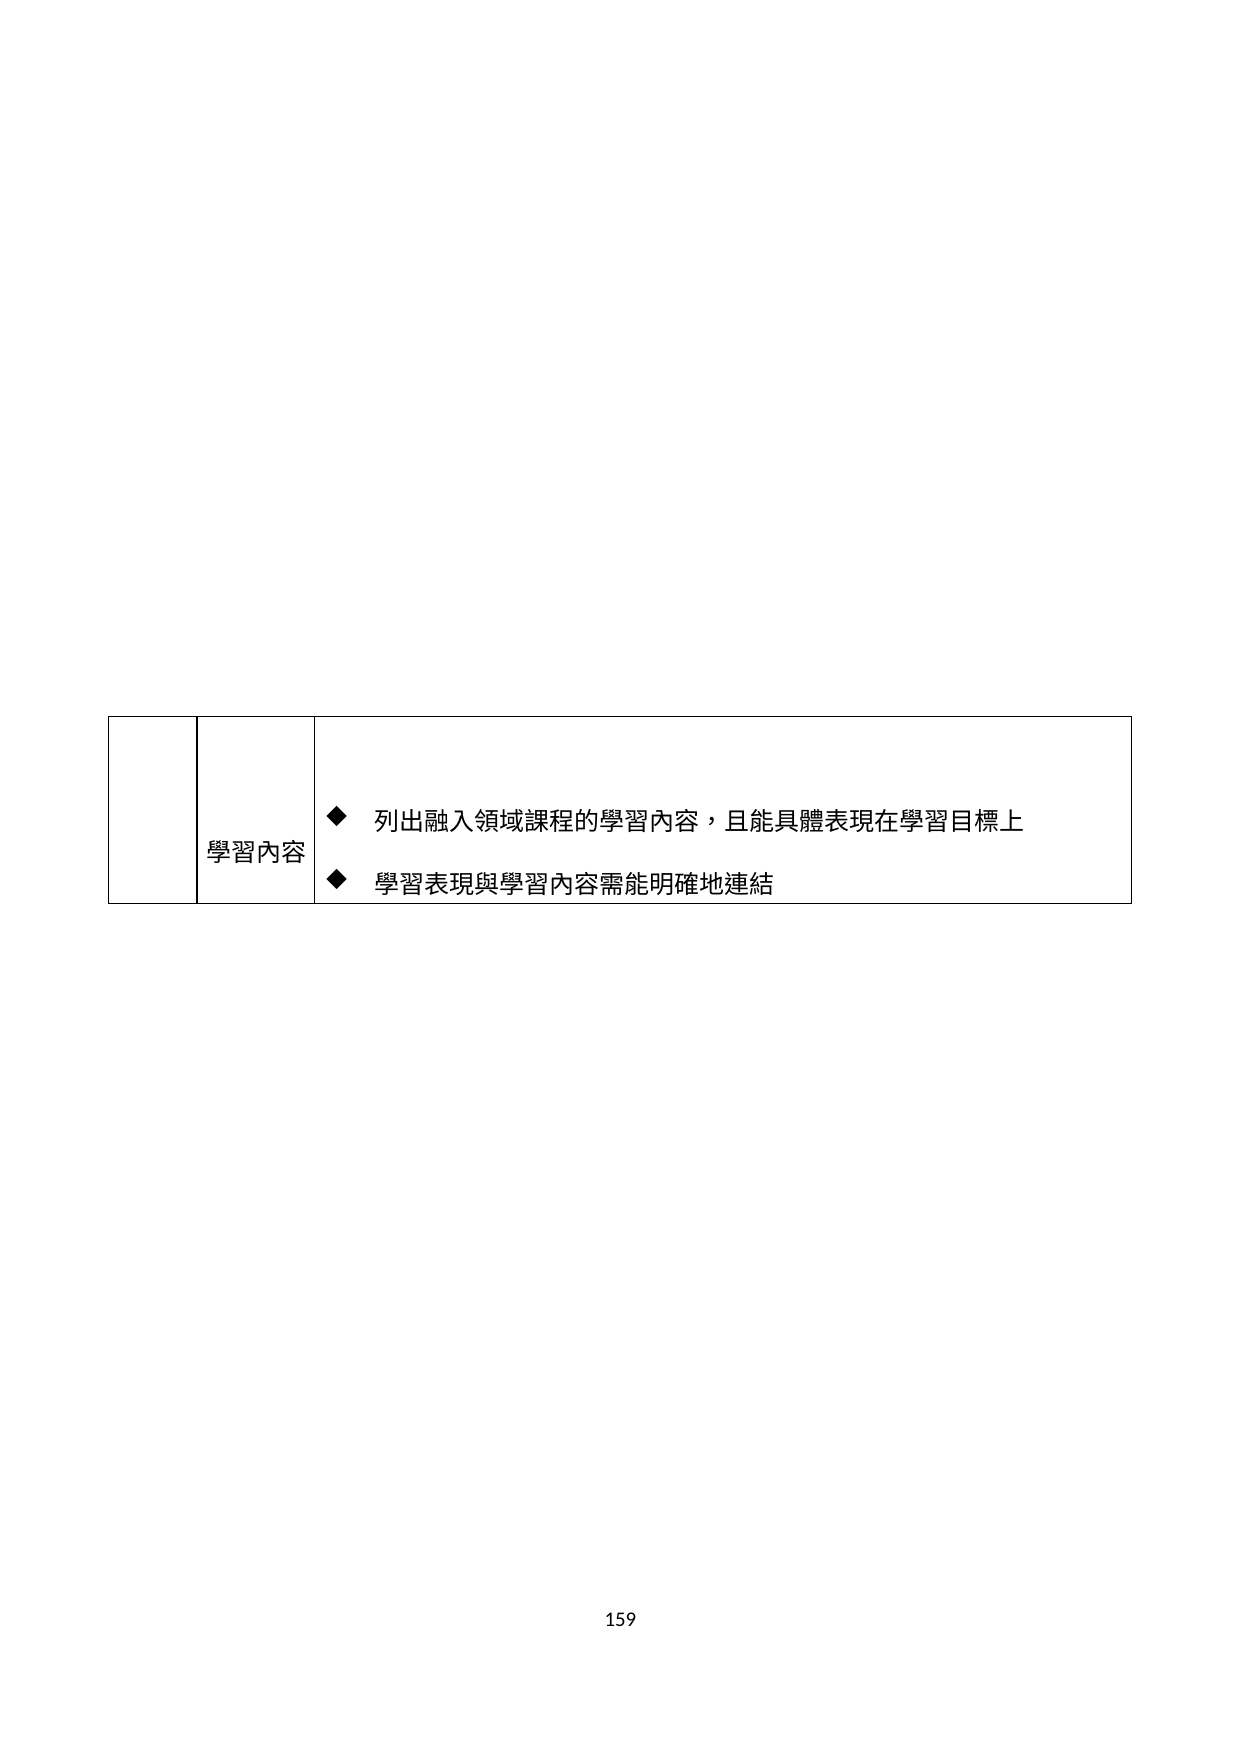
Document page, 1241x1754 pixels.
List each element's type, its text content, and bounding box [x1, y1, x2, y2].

table_cell [109, 717, 196, 903]
table_cell 列出融入領域課程的學習內容，且能具體表現在學習目標上 學習表現與學習內容需能明確地連結 [315, 717, 1131, 903]
table_cell 學習內容 [198, 717, 314, 903]
